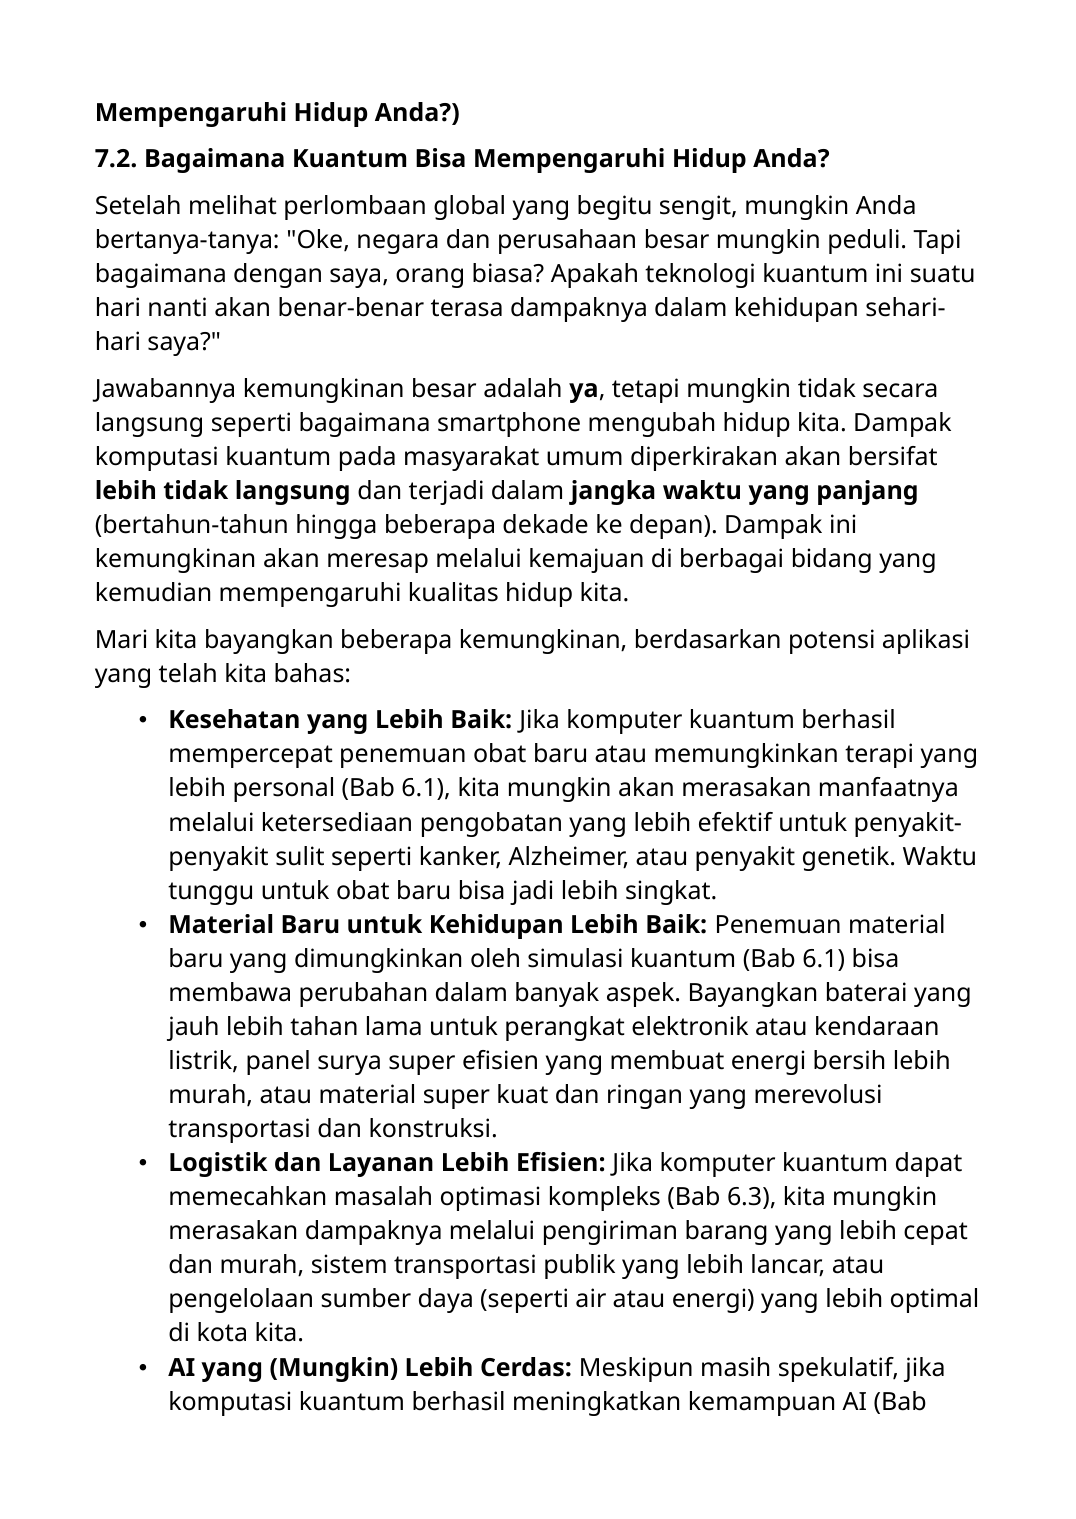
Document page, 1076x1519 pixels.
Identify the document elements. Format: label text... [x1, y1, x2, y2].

list Logistik dan Layanan Lebih Efisien: Jika komputer kuantum dapat memecahkan masalah optimasi kompleks (Bab 6.3), kita mungkin merasakan dampaknya melalui pengiriman barang yang lebih cepat dan murah, sistem transportasi publik yang lebih lancar, atau pengelolaan sumber daya (seperti air atau energi) yang lebih optimal di kota kita. [139, 1145, 981, 1349]
list Kesehatan yang Lebih Baik: Jika komputer kuantum berhasil mempercepat penemuan obat baru atau memungkinkan terapi yang lebih personal (Bab 6.1), kita mungkin akan merasakan manfaatnya melalui ketersediaan pengobatan yang lebih efektif untuk penyakit-penyakit sulit seperti kanker, Alzheimer, atau penyakit genetik. Waktu tunggu untuk obat baru bisa jadi lebih singkat. [139, 702, 981, 906]
text 7.2. Bagaimana Kuantum Bisa Mempengaruhi Hidup Anda? [94, 141, 981, 175]
text Setelah melihat perlombaan global yang begitu sengit, mungkin Anda bertanya-tanya: "Oke, negara dan perusahaan besar mungkin peduli. Tapi bagaimana dengan saya, orang biasa? Apakah teknologi kuantum ini suatu hari nanti akan benar-benar terasa dampaknya dalam kehidupan sehari-hari saya?" [94, 188, 981, 358]
text Jawabannya kemungkinan besar adalah ya, tetapi mungkin tidak secara langsung seperti bagaimana smartphone mengubah hidup kita. Dampak komputasi kuantum pada masyarakat umum diperkirakan akan bersifat lebih tidak langsung dan terjadi dalam jangka waktu yang panjang (bertahun-tahun hingga beberapa dekade ke depan). Dampak ini kemungkinan akan meresap melalui kemajuan di berbagai bidang yang kemudian mempengaruhi kualitas hidup kita. [94, 370, 981, 609]
text Mempengaruhi Hidup Anda?) [94, 94, 981, 128]
text Mari kita bayangkan beberapa kemungkinan, berdasarkan potensi aplikasi yang telah kita bahas: [94, 621, 981, 689]
list AI yang (Mungkin) Lebih Cerdas: Meskipun masih spekulatif, jika komputasi kuantum berhasil meningkatkan kemampuan AI (Bab [139, 1349, 981, 1417]
list Material Baru untuk Kehidupan Lebih Baik: Penemuan material baru yang dimungkinkan oleh simulasi kuantum (Bab 6.1) bisa membawa perubahan dalam banyak aspek. Bayangkan baterai yang jauh lebih tahan lama untuk perangkat elektronik atau kendaraan listrik, panel surya super efisien yang membuat energi bersih lebih murah, atau material super kuat dan ringan yang merevolusi transportasi dan konstruksi. [139, 906, 981, 1145]
